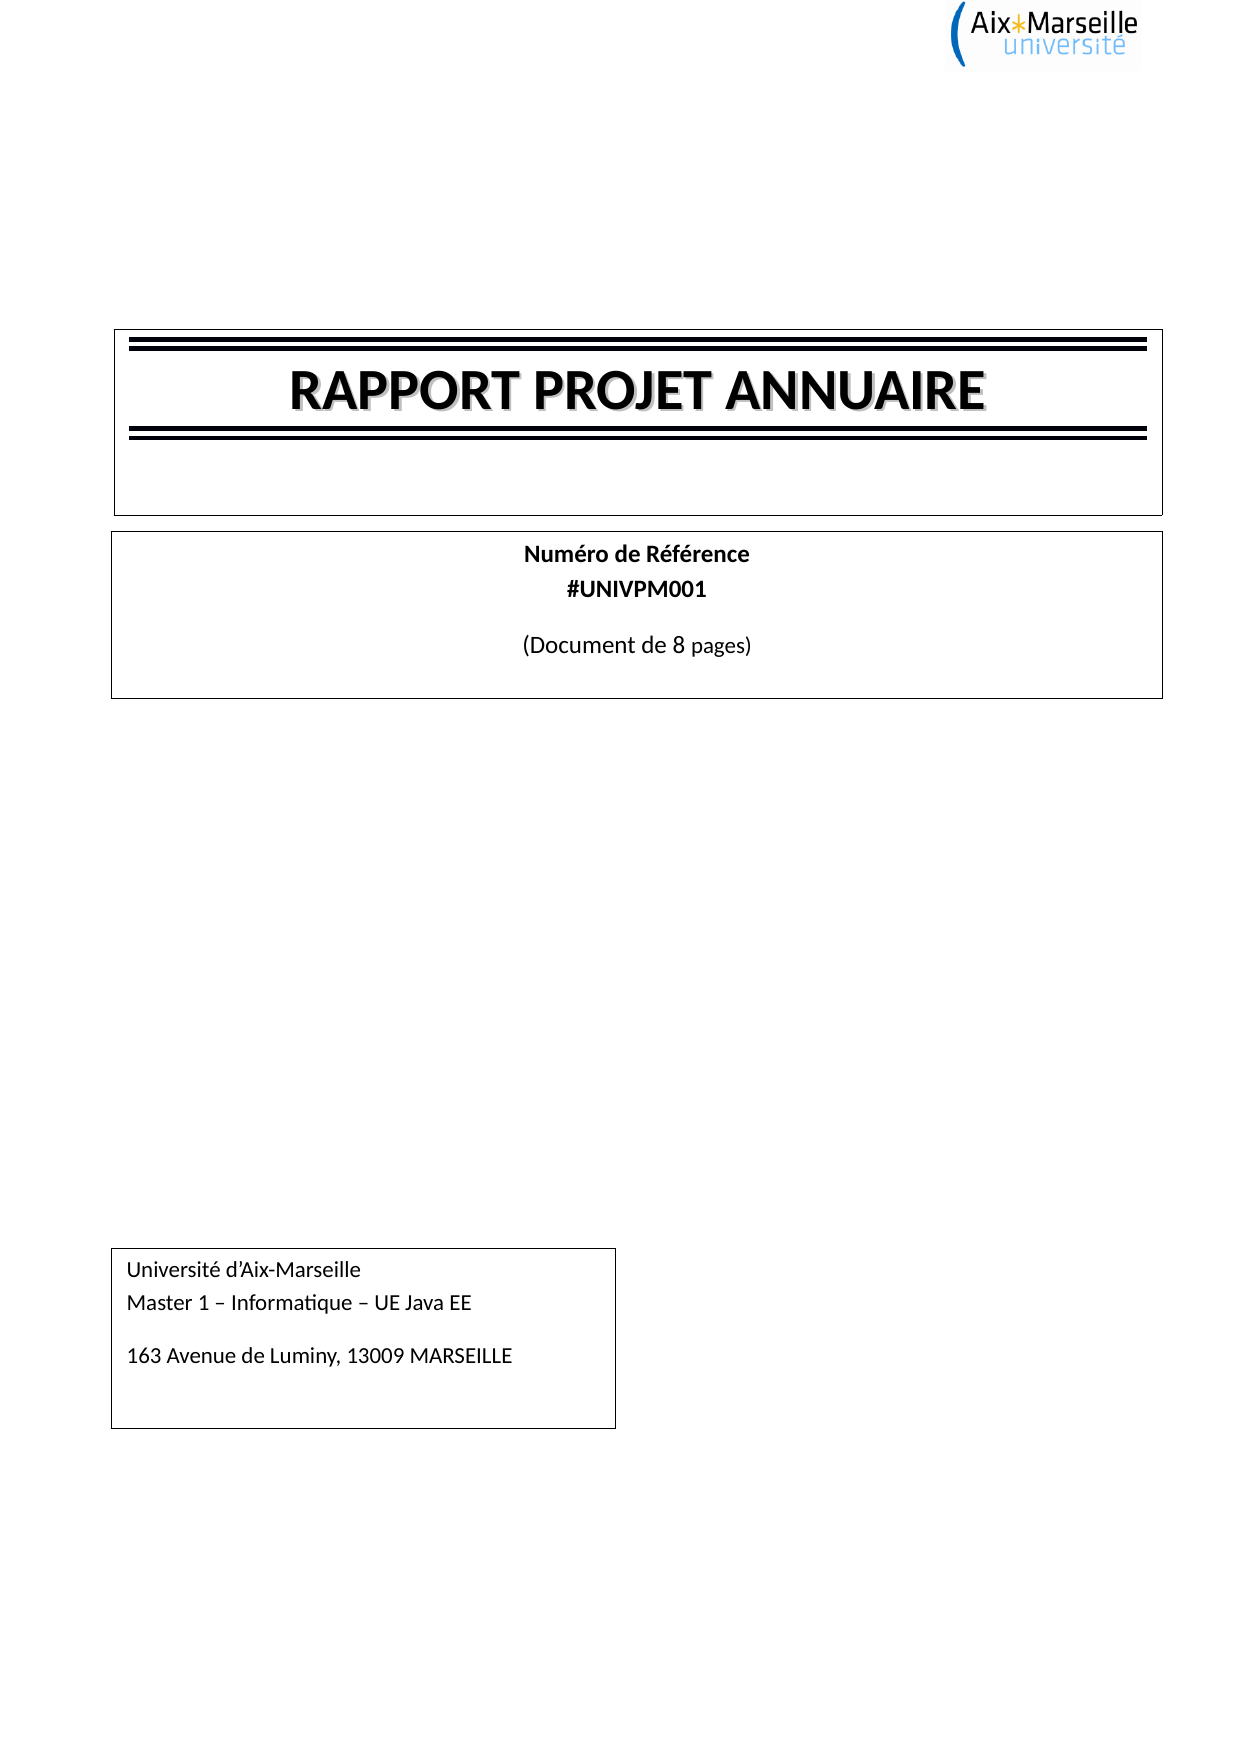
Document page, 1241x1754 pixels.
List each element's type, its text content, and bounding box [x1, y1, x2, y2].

text Université d’Aix-Marseille Master 1 – Informatique – UE Java EE [126, 1256, 601, 1316]
text (Document de 8 pages) [126, 629, 1147, 659]
text [129, 342, 1147, 346]
text 163 Avenue de Luminy, 13009 MARSEILLE [126, 1341, 601, 1369]
text [129, 431, 1147, 436]
text Numéro de Référence #UNIVPM001 [126, 538, 1147, 604]
text RAPPORT PROJET ANNUAIRE [129, 351, 1147, 426]
